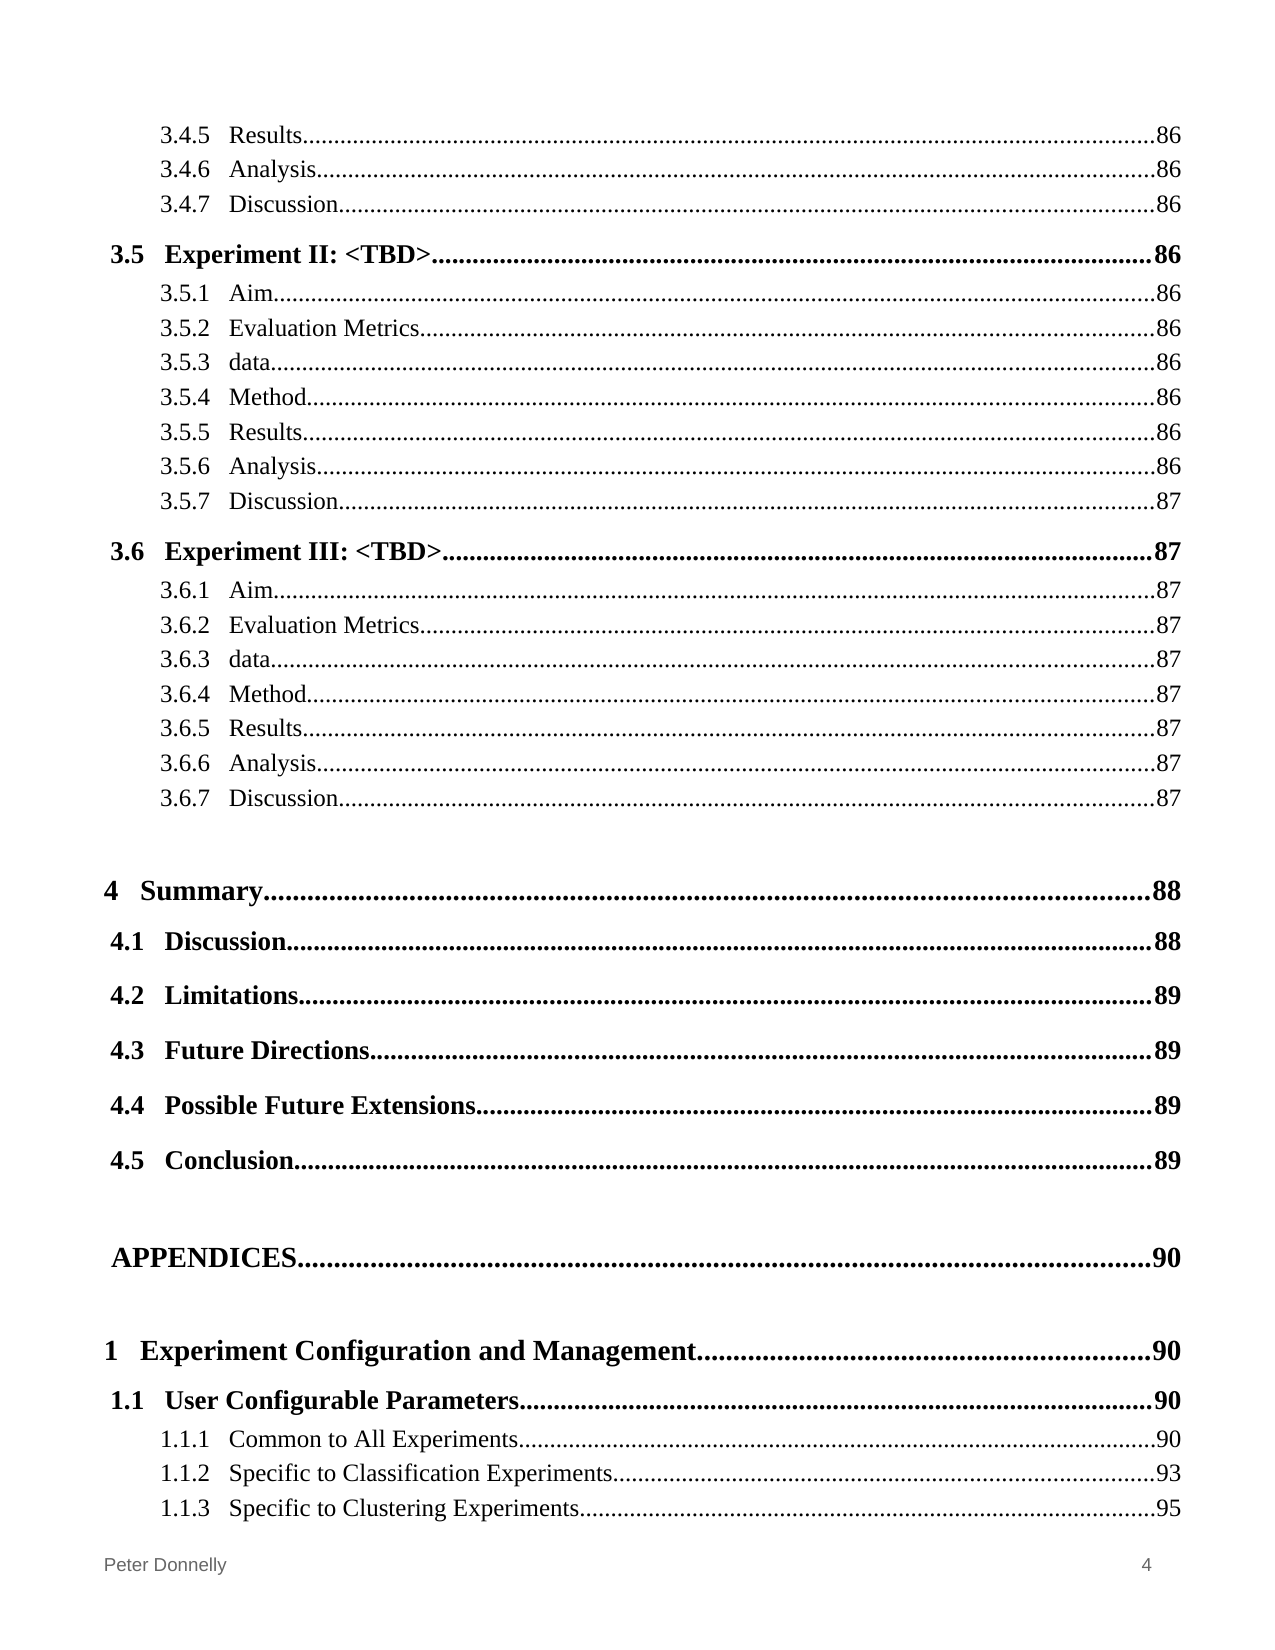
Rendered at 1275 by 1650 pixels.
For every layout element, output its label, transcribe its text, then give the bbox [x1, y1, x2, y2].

text 3.5 Experiment II: <TBD> 86 [103, 238, 1181, 269]
text 3.5.1 Aim 86 [154, 278, 1181, 307]
text 4.1 Discussion 88 [103, 925, 1181, 956]
text 1.1.3 Specific to Clustering Experiments 95 [154, 1493, 1181, 1522]
text 3.6.5 Results 87 [154, 713, 1181, 742]
text 3.5.4 Method 86 [154, 382, 1181, 411]
text 3.4.6 Analysis 86 [154, 154, 1181, 183]
text 3.5.5 Results 86 [154, 417, 1181, 445]
text 3.5.2 Evaluation Metrics 86 [154, 313, 1181, 342]
text 3.6.1 Aim 87 [154, 575, 1181, 604]
text 3.5.6 Analysis 86 [154, 451, 1181, 480]
text 3.6.3 data 87 [154, 644, 1181, 673]
text 3.5.7 Discussion 87 [154, 486, 1181, 514]
text 4 Summary 88 [103, 873, 1181, 907]
text 4.5 Conclusion 89 [103, 1144, 1181, 1175]
text 1.1.1 Common to All Experiments 90 [154, 1424, 1181, 1453]
text 1.1.2 Specific to Classification Experiments 93 [154, 1458, 1181, 1487]
text 3.6.7 Discussion 87 [154, 783, 1181, 811]
text 3.6.4 Method 87 [154, 679, 1181, 708]
text 3.6.2 Evaluation Metrics 87 [154, 610, 1181, 638]
text 4.3 Future Directions 89 [103, 1034, 1181, 1065]
text 3.4.5 Results 86 [154, 120, 1181, 148]
text 3.5.3 data 86 [154, 347, 1181, 376]
text 1 Experiment Configuration and Management 90 [103, 1333, 1181, 1366]
text 3.6 Experiment III: <TBD> 87 [103, 535, 1181, 566]
text 4.4 Possible Future Extensions 89 [103, 1089, 1181, 1120]
text 3.4.7 Discussion 86 [154, 189, 1181, 218]
text APPENDICES 90 [103, 1240, 1181, 1273]
text 4.2 Limitations 89 [103, 979, 1181, 1011]
text 3.6.6 Analysis 87 [154, 748, 1181, 777]
text 1.1 User Configurable Parameters 90 [103, 1384, 1181, 1415]
